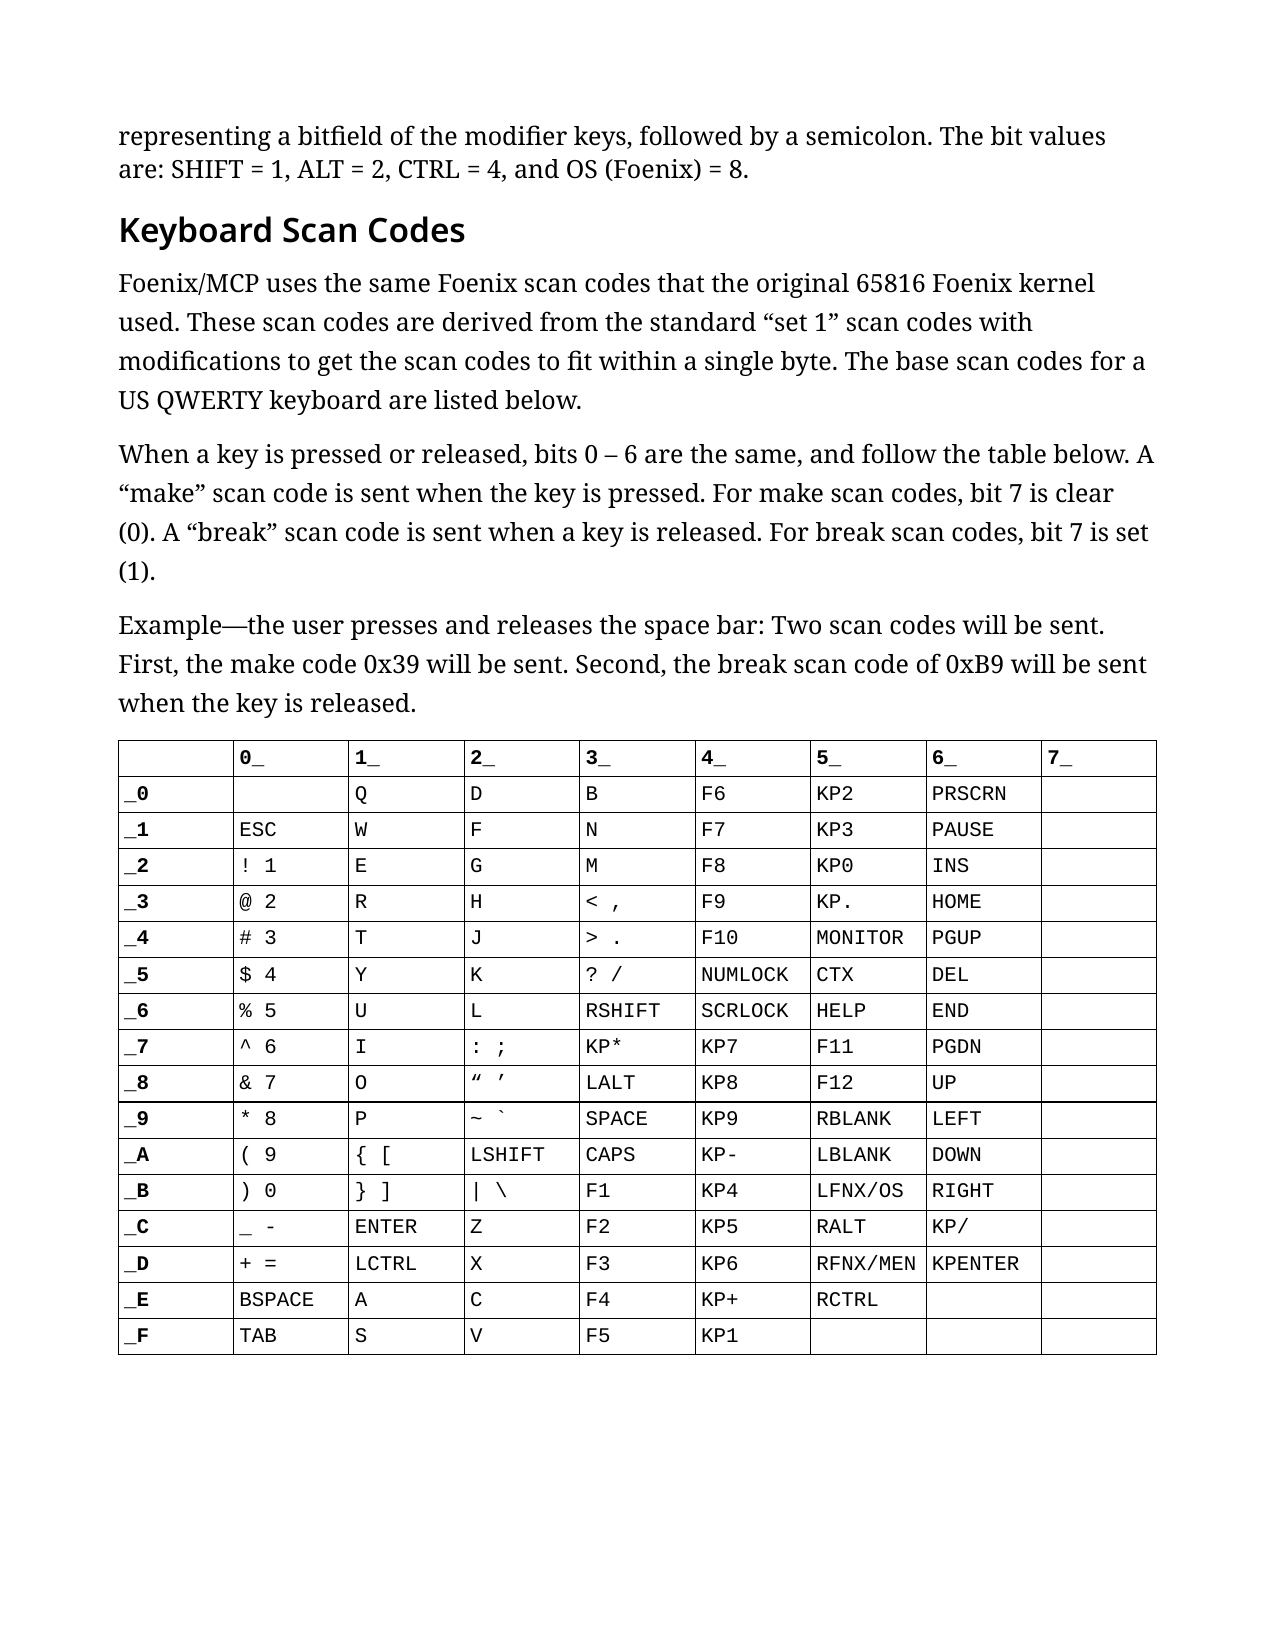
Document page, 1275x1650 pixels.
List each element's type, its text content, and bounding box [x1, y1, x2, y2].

table_cell E [349, 849, 464, 884]
table_cell V [465, 1319, 579, 1354]
table_cell HOME [927, 886, 1041, 921]
table_cell Q [349, 777, 464, 812]
table_cell ! 1 [234, 849, 348, 884]
table_cell KP7 [696, 1030, 810, 1065]
table_cell END [927, 994, 1041, 1029]
table_cell KP2 [811, 777, 926, 812]
table_cell @ 2 [234, 886, 348, 921]
table_cell PRSCRN [927, 777, 1041, 812]
text Example—the user presses and releases the space bar: Two scan codes will be sent. First, the make code 0x39 will be sent. Second, the break scan code of 0xB9 will be sent when the key is released. [118, 608, 1157, 720]
table_cell _9 [119, 1103, 233, 1137]
table_cell KP. [811, 886, 926, 921]
table_cell Y [349, 958, 464, 993]
table_cell RSHIFT [580, 994, 695, 1029]
table_cell [1042, 1139, 1156, 1174]
table_cell [1042, 813, 1156, 848]
table_header 3_ [580, 741, 695, 776]
table_cell < , [580, 886, 695, 921]
table_header [119, 741, 233, 776]
table_cell $ 4 [234, 958, 348, 993]
table_cell ESC [234, 813, 348, 848]
table_cell M [580, 849, 695, 884]
table_cell CTX [811, 958, 926, 993]
table_cell RALT [811, 1211, 926, 1246]
table_cell F9 [696, 886, 810, 921]
table_cell F10 [696, 922, 810, 957]
table_cell | \ [465, 1175, 579, 1210]
table_cell DEL [927, 958, 1041, 993]
table_cell F5 [580, 1319, 695, 1354]
table_cell PAUSE [927, 813, 1041, 848]
table_cell KP3 [811, 813, 926, 848]
table_cell KP5 [696, 1211, 810, 1246]
table_cell KPENTER [927, 1247, 1041, 1282]
table_cell Z [465, 1211, 579, 1246]
table_cell [811, 1319, 926, 1354]
table_cell KP/ [927, 1211, 1041, 1246]
table_cell NUMLOCK [696, 958, 810, 993]
table_cell UP [927, 1066, 1041, 1101]
table_cell [1042, 1030, 1156, 1065]
table_cell _4 [119, 922, 233, 957]
table_cell # 3 [234, 922, 348, 957]
table_cell F6 [696, 777, 810, 812]
table_cell TAB [234, 1319, 348, 1354]
table_cell S [349, 1319, 464, 1354]
table_cell HELP [811, 994, 926, 1029]
table_cell KP+ [696, 1283, 810, 1318]
table_cell G [465, 849, 579, 884]
table_cell D [465, 777, 579, 812]
table_cell “ ’ [465, 1066, 579, 1101]
table_cell [1042, 1319, 1156, 1354]
table_cell _5 [119, 958, 233, 993]
table_cell F [465, 813, 579, 848]
table_cell KP9 [696, 1103, 810, 1137]
table_cell _ - [234, 1211, 348, 1246]
table_cell MONITOR [811, 922, 926, 957]
table_cell L [465, 994, 579, 1029]
table_cell N [580, 813, 695, 848]
table_header 5_ [811, 741, 926, 776]
table_cell B [580, 777, 695, 812]
table_cell F3 [580, 1247, 695, 1282]
table_cell KP4 [696, 1175, 810, 1210]
table_cell F1 [580, 1175, 695, 1210]
table_cell [1042, 1175, 1156, 1210]
table_cell X [465, 1247, 579, 1282]
table_cell K [465, 958, 579, 993]
table_cell PGDN [927, 1030, 1041, 1065]
table_cell RFNX/MEN [811, 1247, 926, 1282]
table_cell LFNX/OS [811, 1175, 926, 1210]
table_cell LBLANK [811, 1139, 926, 1174]
table_cell ( 9 [234, 1139, 348, 1174]
table_cell } ] [349, 1175, 464, 1210]
table_cell { [ [349, 1139, 464, 1174]
table_cell SPACE [580, 1103, 695, 1137]
table_cell [1042, 958, 1156, 993]
table_cell [927, 1319, 1041, 1354]
table_cell LCTRL [349, 1247, 464, 1282]
table_cell _E [119, 1283, 233, 1318]
table_cell DOWN [927, 1139, 1041, 1174]
table_cell RBLANK [811, 1103, 926, 1137]
table_cell _1 [119, 813, 233, 848]
table_cell LEFT [927, 1103, 1041, 1137]
table_cell KP1 [696, 1319, 810, 1354]
table_cell T [349, 922, 464, 957]
table_cell SCRLOCK [696, 994, 810, 1029]
table_cell O [349, 1066, 464, 1101]
table_header 6_ [927, 741, 1041, 776]
table_cell F7 [696, 813, 810, 848]
table_cell : ; [465, 1030, 579, 1065]
table_cell BSPACE [234, 1283, 348, 1318]
table_cell _F [119, 1319, 233, 1354]
table_cell ~ ` [465, 1103, 579, 1137]
table_cell [1042, 886, 1156, 921]
table_cell H [465, 886, 579, 921]
table_cell _B [119, 1175, 233, 1210]
subtitle Keyboard Scan Codes [118, 207, 1157, 253]
table_header 2_ [465, 741, 579, 776]
table_cell RCTRL [811, 1283, 926, 1318]
table_cell CAPS [580, 1139, 695, 1174]
table_cell ^ 6 [234, 1030, 348, 1065]
table_cell KP0 [811, 849, 926, 884]
table_cell LALT [580, 1066, 695, 1101]
table_cell ENTER [349, 1211, 464, 1246]
table_cell ) 0 [234, 1175, 348, 1210]
table_cell LSHIFT [465, 1139, 579, 1174]
table_cell U [349, 994, 464, 1029]
table_cell [1042, 922, 1156, 957]
table_cell _8 [119, 1066, 233, 1101]
table_cell [1042, 1103, 1156, 1137]
table_cell [927, 1283, 1041, 1318]
table_cell [1042, 994, 1156, 1029]
table_cell P [349, 1103, 464, 1137]
table_cell F4 [580, 1283, 695, 1318]
table_cell [1042, 1211, 1156, 1246]
table_cell [1042, 777, 1156, 812]
table_cell [1042, 1247, 1156, 1282]
table_cell RIGHT [927, 1175, 1041, 1210]
table_cell _6 [119, 994, 233, 1029]
table_cell KP6 [696, 1247, 810, 1282]
table_cell [1042, 1066, 1156, 1101]
table_cell _2 [119, 849, 233, 884]
table_cell C [465, 1283, 579, 1318]
table_cell * 8 [234, 1103, 348, 1137]
table_header 0_ [234, 741, 348, 776]
table_cell _C [119, 1211, 233, 1246]
table_cell J [465, 922, 579, 957]
table_cell A [349, 1283, 464, 1318]
table_cell & 7 [234, 1066, 348, 1101]
table_cell _7 [119, 1030, 233, 1065]
table_cell KP* [580, 1030, 695, 1065]
table_cell F12 [811, 1066, 926, 1101]
table_cell _A [119, 1139, 233, 1174]
table_cell W [349, 813, 464, 848]
table_cell _3 [119, 886, 233, 921]
table_cell [1042, 1283, 1156, 1318]
table_cell [234, 777, 348, 812]
table_cell [1042, 849, 1156, 884]
table_cell I [349, 1030, 464, 1065]
table_cell ? / [580, 958, 695, 993]
table_header 1_ [349, 741, 464, 776]
table_cell F2 [580, 1211, 695, 1246]
table_cell F8 [696, 849, 810, 884]
text representing a bitfield of the modifier keys, followed by a semicolon. The bit values are: SHIFT = 1, ALT = 2, CTRL = 4, and OS (Foenix) = 8. [118, 118, 1157, 186]
table_header 7_ [1042, 741, 1156, 776]
table_cell KP8 [696, 1066, 810, 1101]
table_cell + = [234, 1247, 348, 1282]
table_cell > . [580, 922, 695, 957]
table_cell _D [119, 1247, 233, 1282]
table_cell PGUP [927, 922, 1041, 957]
table_header 4_ [696, 741, 810, 776]
text Foenix/MCP uses the same Foenix scan codes that the original 65816 Foenix kernel used. These scan codes are derived from the standard “set 1” scan codes with modifications to get the scan codes to fit within a single byte. The base scan codes for a US QWERTY keyboard are listed below. [118, 265, 1157, 417]
text When a key is pressed or released, bits 0 – 6 are the same, and follow the table below. A “make” scan code is sent when the key is pressed. For make scan codes, bit 7 is clear (0). A “break” scan code is sent when a key is released. For break scan codes, bit 7 is set (1). [118, 437, 1157, 588]
table_cell F11 [811, 1030, 926, 1065]
table_cell _0 [119, 777, 233, 812]
table_cell INS [927, 849, 1041, 884]
table_cell KP- [696, 1139, 810, 1174]
table_cell R [349, 886, 464, 921]
table_cell % 5 [234, 994, 348, 1029]
